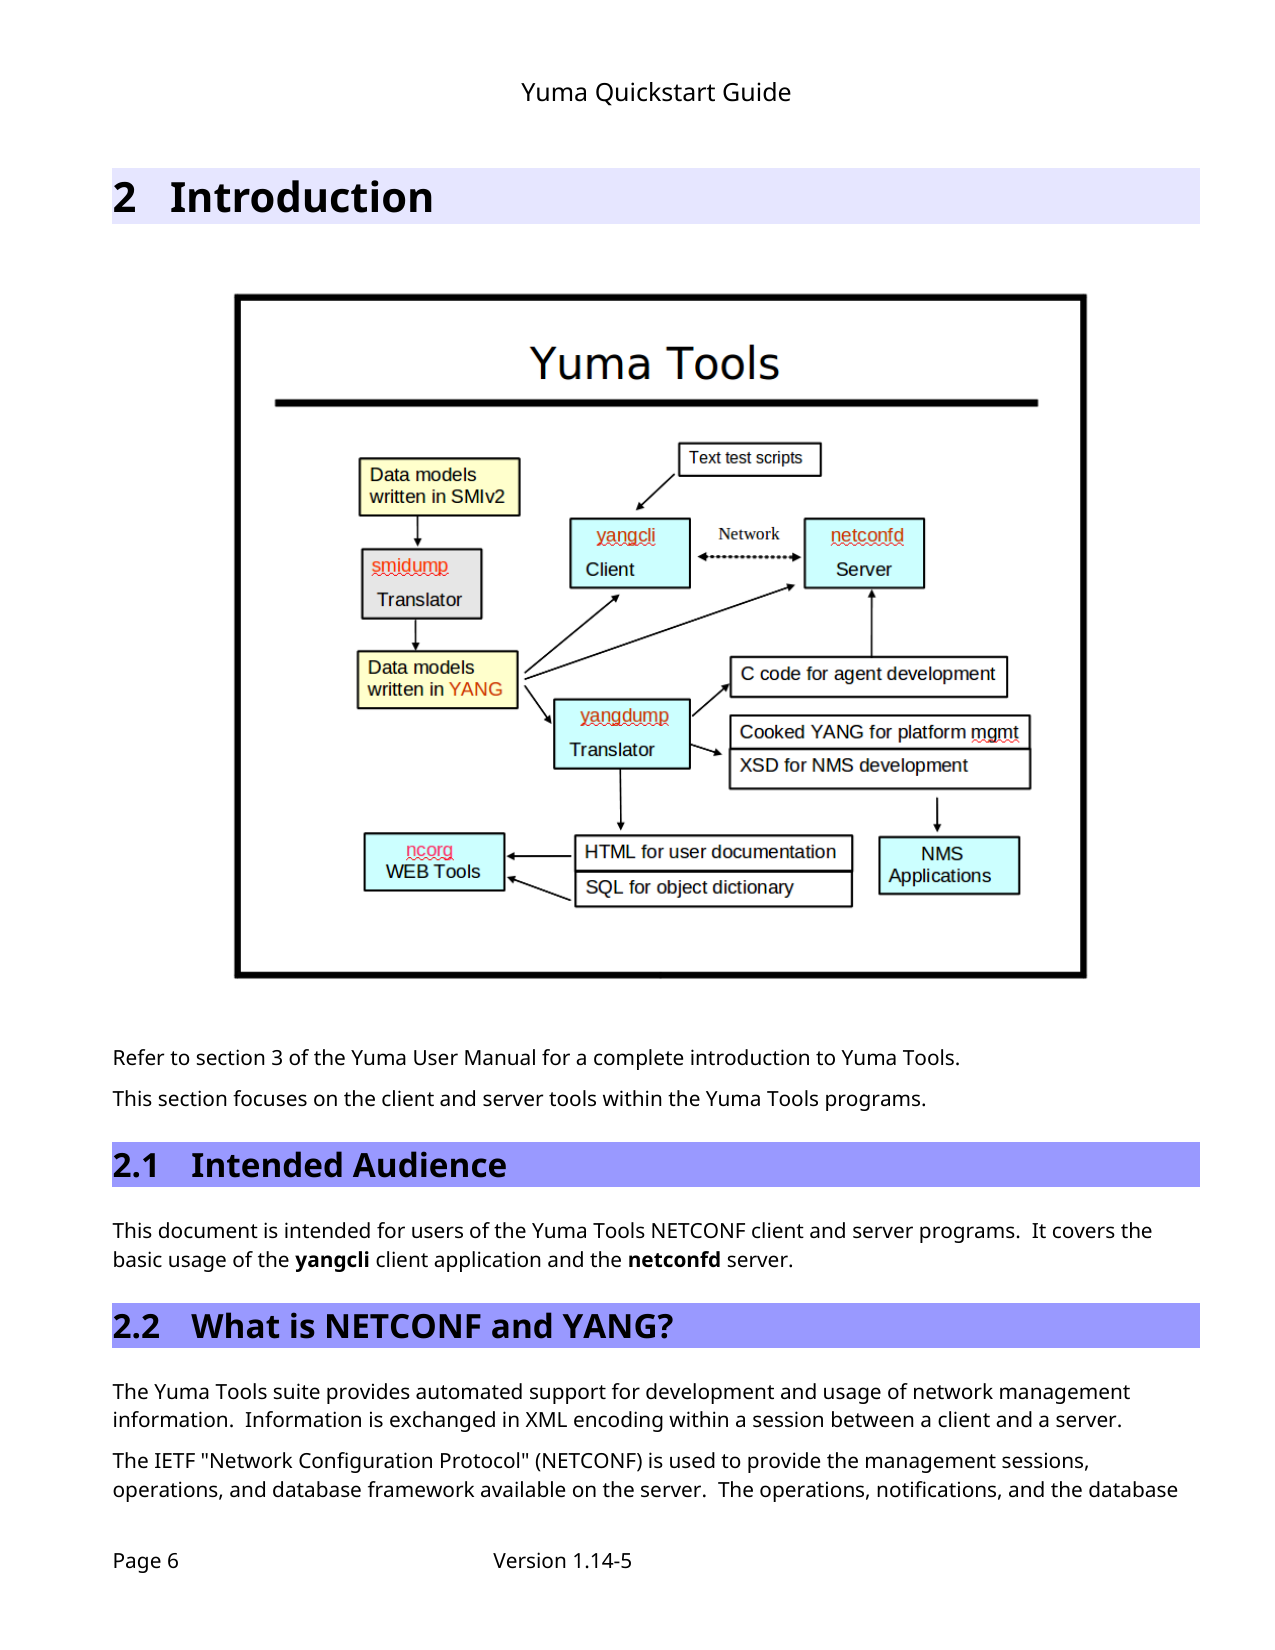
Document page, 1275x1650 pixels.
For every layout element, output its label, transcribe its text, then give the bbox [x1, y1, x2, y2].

text This document is intended for users of the Yuma Tools NETCONF client and server programs. It covers the basic usage of the yangcli client application and the netconfd server. [112, 1217, 1200, 1273]
picture [170, 253, 1143, 1003]
subtitle Introduction [112, 168, 1200, 224]
subtitle What is NETCONF and YANG? [112, 1303, 1200, 1348]
text This section focuses on the client and server tools within the Yuma Tools programs. [112, 1084, 1200, 1113]
text Refer to section 3 of the Yuma User Manual for a complete introduction to Yuma Tools. [112, 1043, 1200, 1072]
subtitle Intended Audience [112, 1142, 1200, 1187]
text The IETF "Network Configuration Protocol" (NETCONF) is used to provide the management sessions, operations, and database framework available on the server. The operations, notifications, and the database [112, 1447, 1200, 1503]
text The Yuma Tools suite provides automated support for development and usage of network management information. Information is exchanged in XML encoding within a session between a client and a server. [112, 1377, 1200, 1434]
